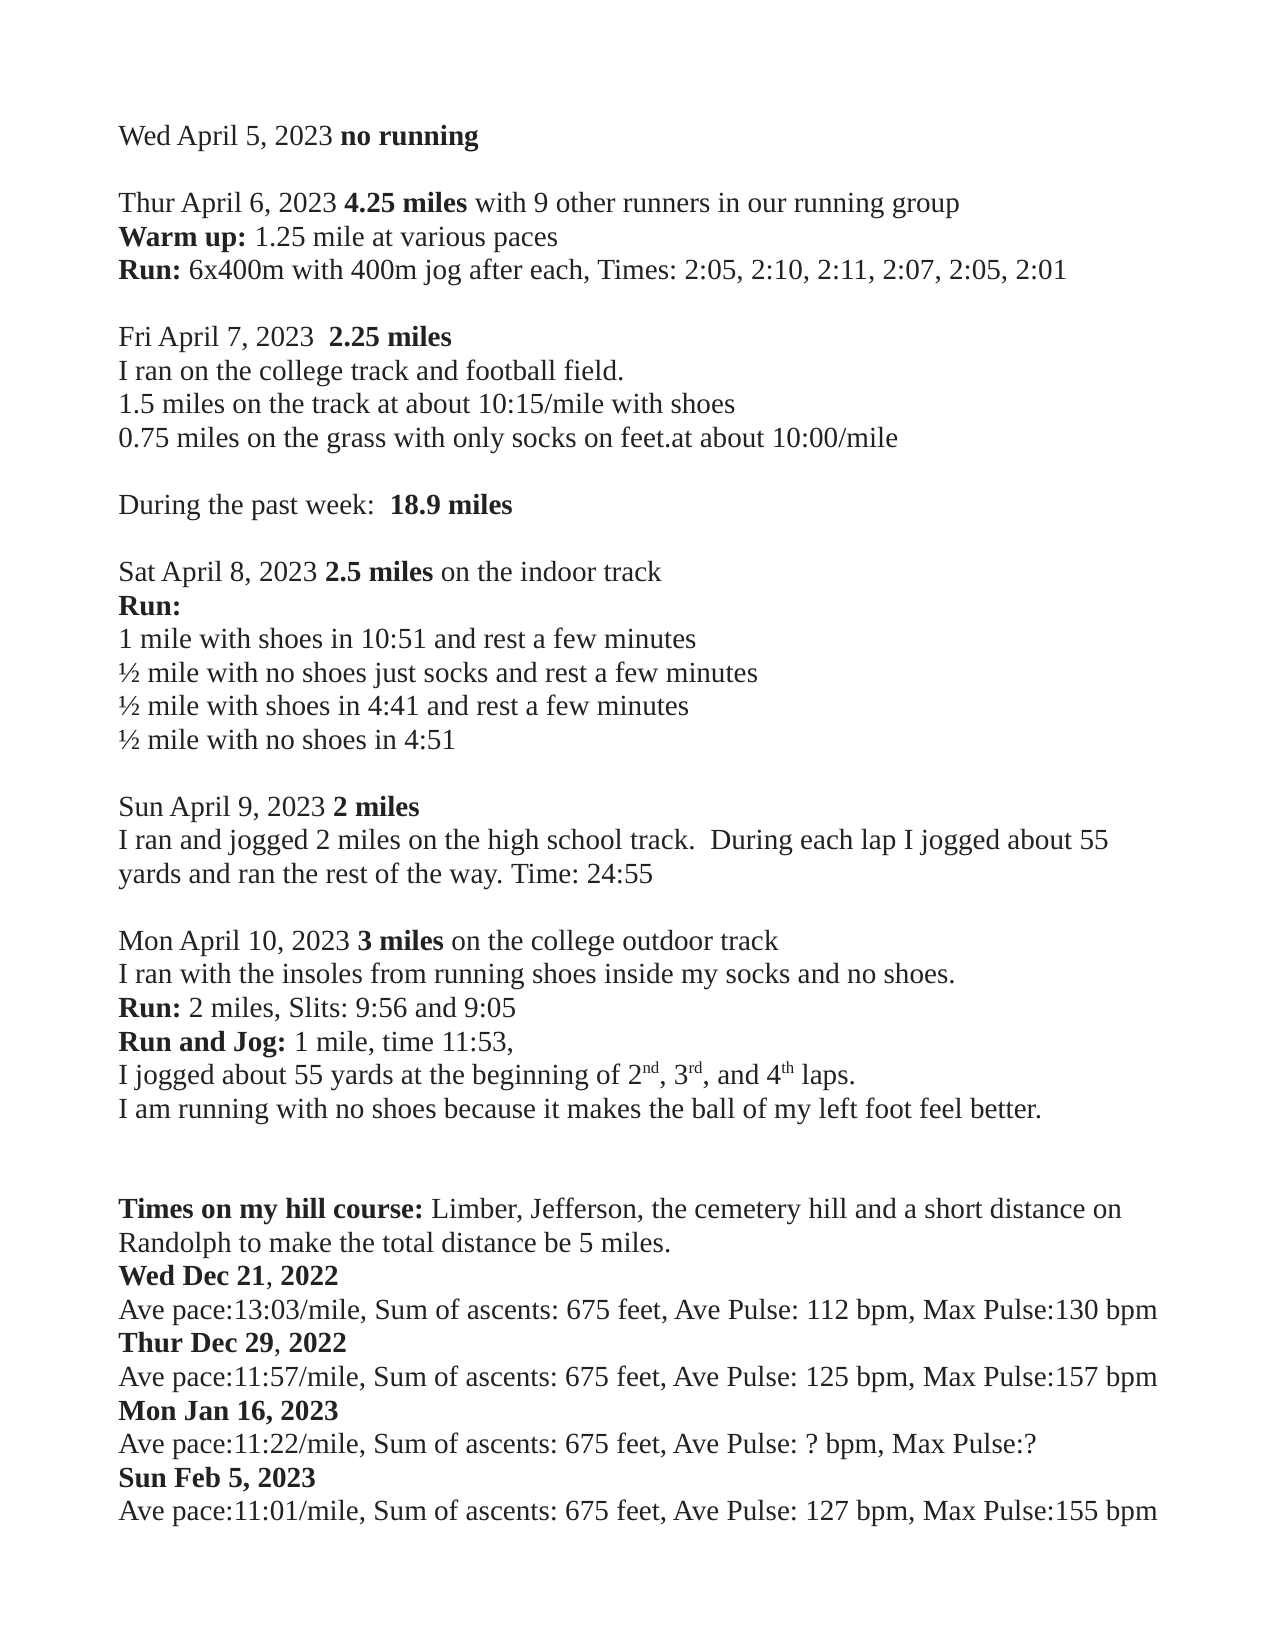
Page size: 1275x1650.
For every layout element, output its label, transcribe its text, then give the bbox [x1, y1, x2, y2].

list 0.75 miles on the grass with only socks on feet.at about 10:00/mile [118, 420, 1161, 453]
text Sun April 9, 2023 2 miles [118, 789, 1161, 822]
text Run: 6x400m with 400m jog after each, Times: 2:05, 2:10, 2:11, 2:07, 2:05, 2:01 [118, 252, 1161, 286]
text Thur April 6, 2023 4.25 miles with 9 other runners in our running group [118, 185, 1161, 219]
text Thur Dec 29, 2022 [118, 1326, 1161, 1359]
text Mon April 10, 2023 3 miles on the college outdoor track [118, 923, 1161, 957]
text Run and Jog: 1 mile, time 11:53, [118, 1024, 1161, 1057]
text Ave pace:11:57/mile, Sum of ascents: 675 feet, Ave Pulse: 125 bpm, Max Pulse:157 bpm [118, 1359, 1161, 1393]
text Sat April 8, 2023 2.5 miles on the indoor track [118, 554, 1161, 588]
text ½ mile with shoes in 4:41 and rest a few minutes [118, 688, 1161, 722]
text Wed Dec 21, 2022 [118, 1258, 1161, 1292]
text Run: 2 miles, Slits: 9:56 and 9:05 [118, 990, 1161, 1024]
text During the past week: 18.9 miles [118, 487, 1161, 521]
text Fri April 7, 2023 2.25 miles [118, 319, 1161, 353]
text Sun Feb 5, 2023 [118, 1460, 1161, 1493]
text I am running with no shoes because it makes the ball of my left foot feel better. [118, 1091, 1161, 1124]
text Times on my hill course: Limber, Jefferson, the cemetery hill and a short distance on Randolph to make the total distance be 5 miles. [118, 1191, 1161, 1258]
text I jogged about 55 yards at the beginning of 2nd, 3rd, and 4th laps. [118, 1057, 1161, 1091]
text Run: [118, 588, 1161, 621]
text I ran and jogged 2 miles on the high school track. During each lap I jogged about 55 yards and ran the rest of the way. Time: 24:55 [118, 822, 1161, 889]
list 1.5 miles on the track at about 10:15/mile with shoes [118, 386, 1161, 420]
text Warm up: 1.25 mile at various paces [118, 219, 1161, 252]
text Ave pace:11:01/mile, Sum of ascents: 675 feet, Ave Pulse: 127 bpm, Max Pulse:155 bpm [118, 1493, 1161, 1527]
text Mon Jan 16, 2023 [118, 1393, 1161, 1426]
text ½ mile with no shoes in 4:51 [118, 722, 1161, 755]
text I ran with the insoles from running shoes inside my socks and no shoes. [118, 957, 1161, 990]
text Ave pace:13:03/mile, Sum of ascents: 675 feet, Ave Pulse: 112 bpm, Max Pulse:130 bpm [118, 1292, 1161, 1326]
text Ave pace:11:22/mile, Sum of ascents: 675 feet, Ave Pulse: ? bpm, Max Pulse:? [118, 1426, 1161, 1460]
text Wed April 5, 2023 no running [118, 118, 1161, 152]
text ½ mile with no shoes just socks and rest a few minutes [118, 655, 1161, 688]
text 1 mile with shoes in 10:51 and rest a few minutes [118, 621, 1161, 655]
text I ran on the college track and football field. [118, 353, 1161, 386]
